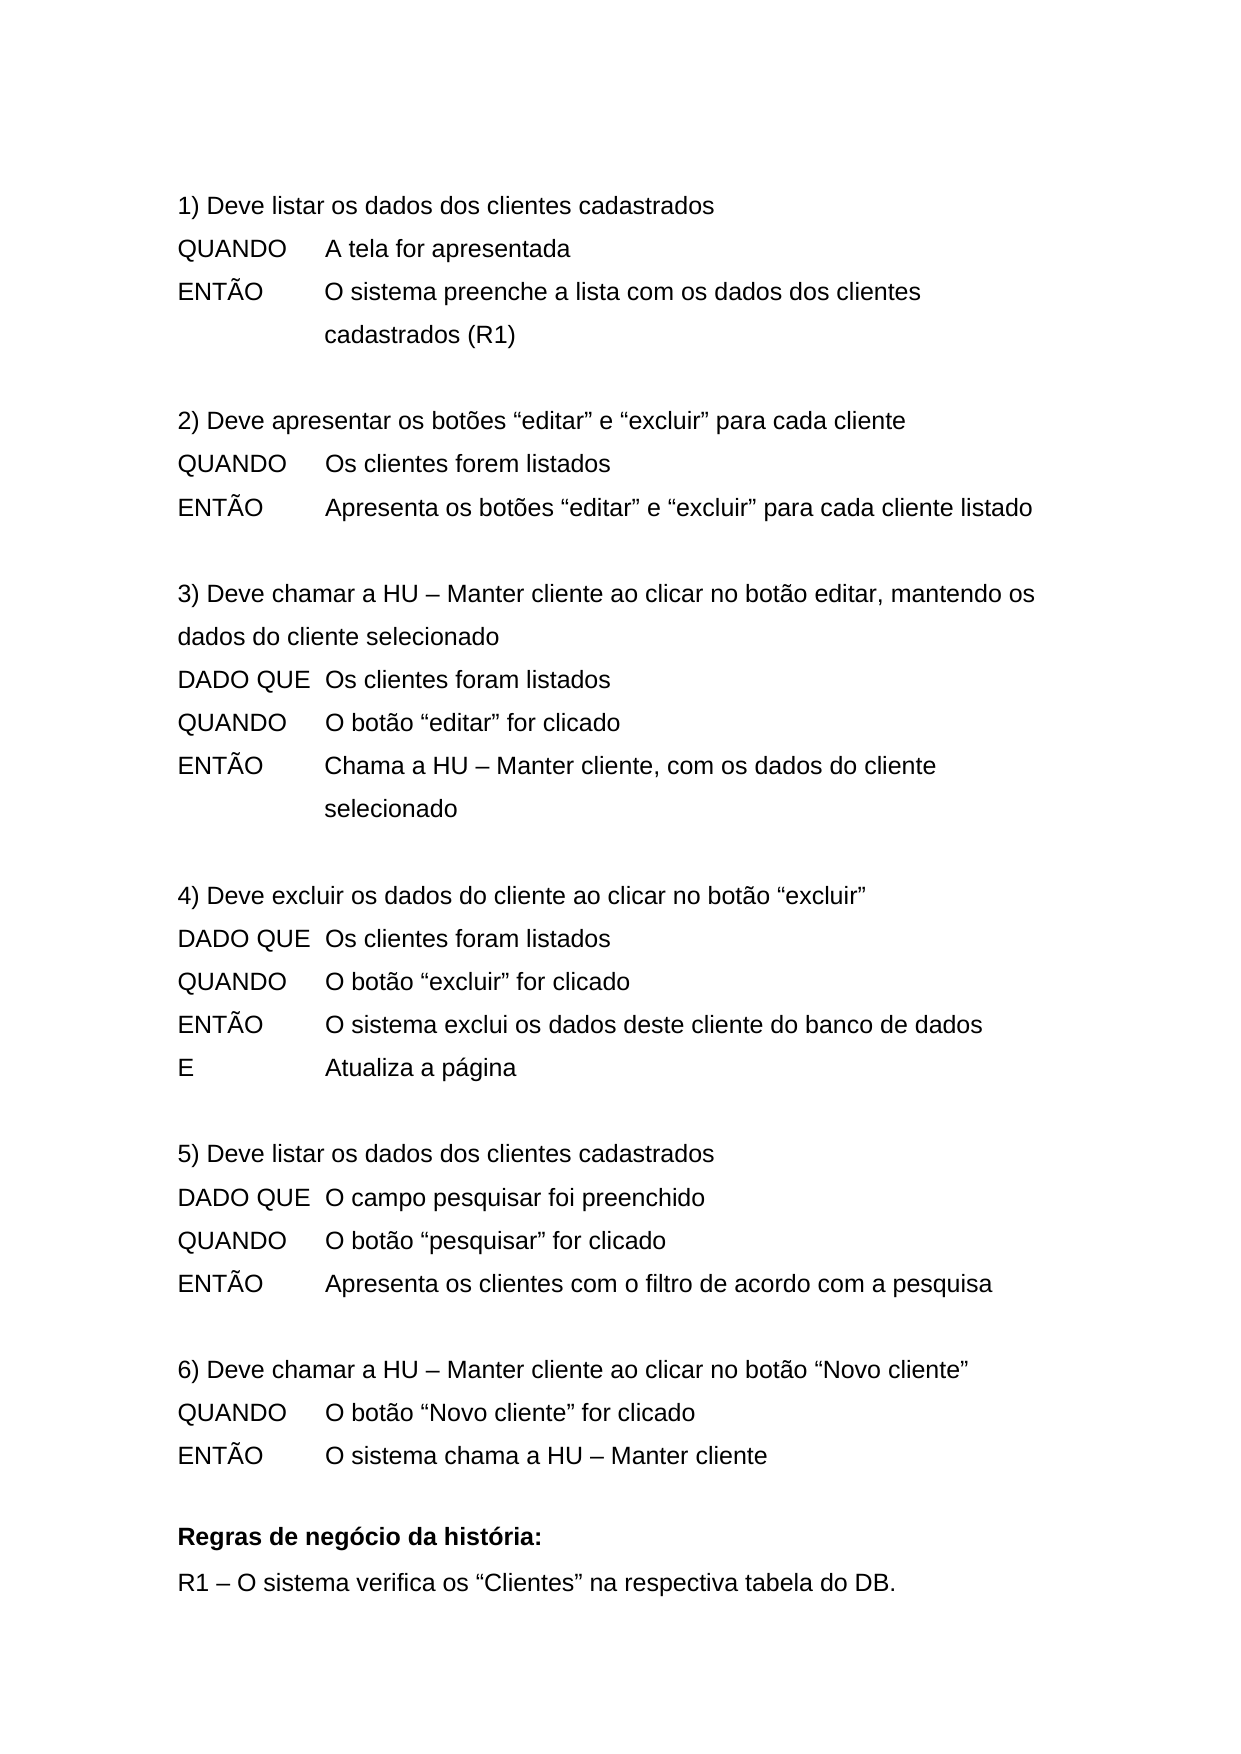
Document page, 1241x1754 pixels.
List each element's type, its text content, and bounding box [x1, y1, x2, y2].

text 3) Deve chamar a HU – Manter cliente ao clicar no botão editar, mantendo os dados do cliente selecionado [177, 579, 1063, 651]
text QUANDO O botão “excluir” for clicado [177, 967, 1063, 996]
text R1 – O sistema verifica os “Clientes” na respectiva tabela do DB. [177, 1567, 1063, 1596]
text ENTÃO Apresenta os botões “editar” e “excluir” para cada cliente listado [177, 493, 1063, 521]
text QUANDO O botão “Novo cliente” for clicado [177, 1398, 1063, 1427]
text ENTÃO O sistema chama a HU – Manter cliente [177, 1441, 1063, 1470]
text 4) Deve excluir os dados do cliente ao clicar no botão “excluir” [177, 881, 1063, 909]
text 2) Deve apresentar os botões “editar” e “excluir” para cada cliente [177, 406, 1063, 435]
text QUANDO Os clientes forem listados [177, 449, 1063, 478]
text 5) Deve listar os dados dos clientes cadastrados [177, 1139, 1063, 1168]
text ENTÃO Apresenta os clientes com o filtro de acordo com a pesquisa [177, 1269, 1063, 1298]
text DADO QUE O campo pesquisar foi preenchido [177, 1183, 1063, 1211]
text ENTÃO Chama a HU – Manter cliente, com os dados do cliente selecionado [177, 751, 1063, 823]
text E Atualiza a página [177, 1053, 1063, 1082]
text DADO QUE Os clientes foram listados [177, 665, 1063, 694]
text QUANDO A tela for apresentada [177, 234, 1063, 263]
text ENTÃO O sistema preenche a lista com os dados dos clientes cadastrados (R1) [177, 277, 1063, 349]
text QUANDO O botão “editar” for clicado [177, 708, 1063, 737]
text 1) Deve listar os dados dos clientes cadastrados [177, 191, 1063, 219]
text DADO QUE Os clientes foram listados [177, 924, 1063, 953]
text QUANDO O botão “pesquisar” for clicado [177, 1226, 1063, 1254]
text 6) Deve chamar a HU – Manter cliente ao clicar no botão “Novo cliente” [177, 1355, 1063, 1384]
subtitle Regras de negócio da história: [177, 1522, 1063, 1551]
text ENTÃO O sistema exclui os dados deste cliente do banco de dados [177, 1010, 1063, 1039]
